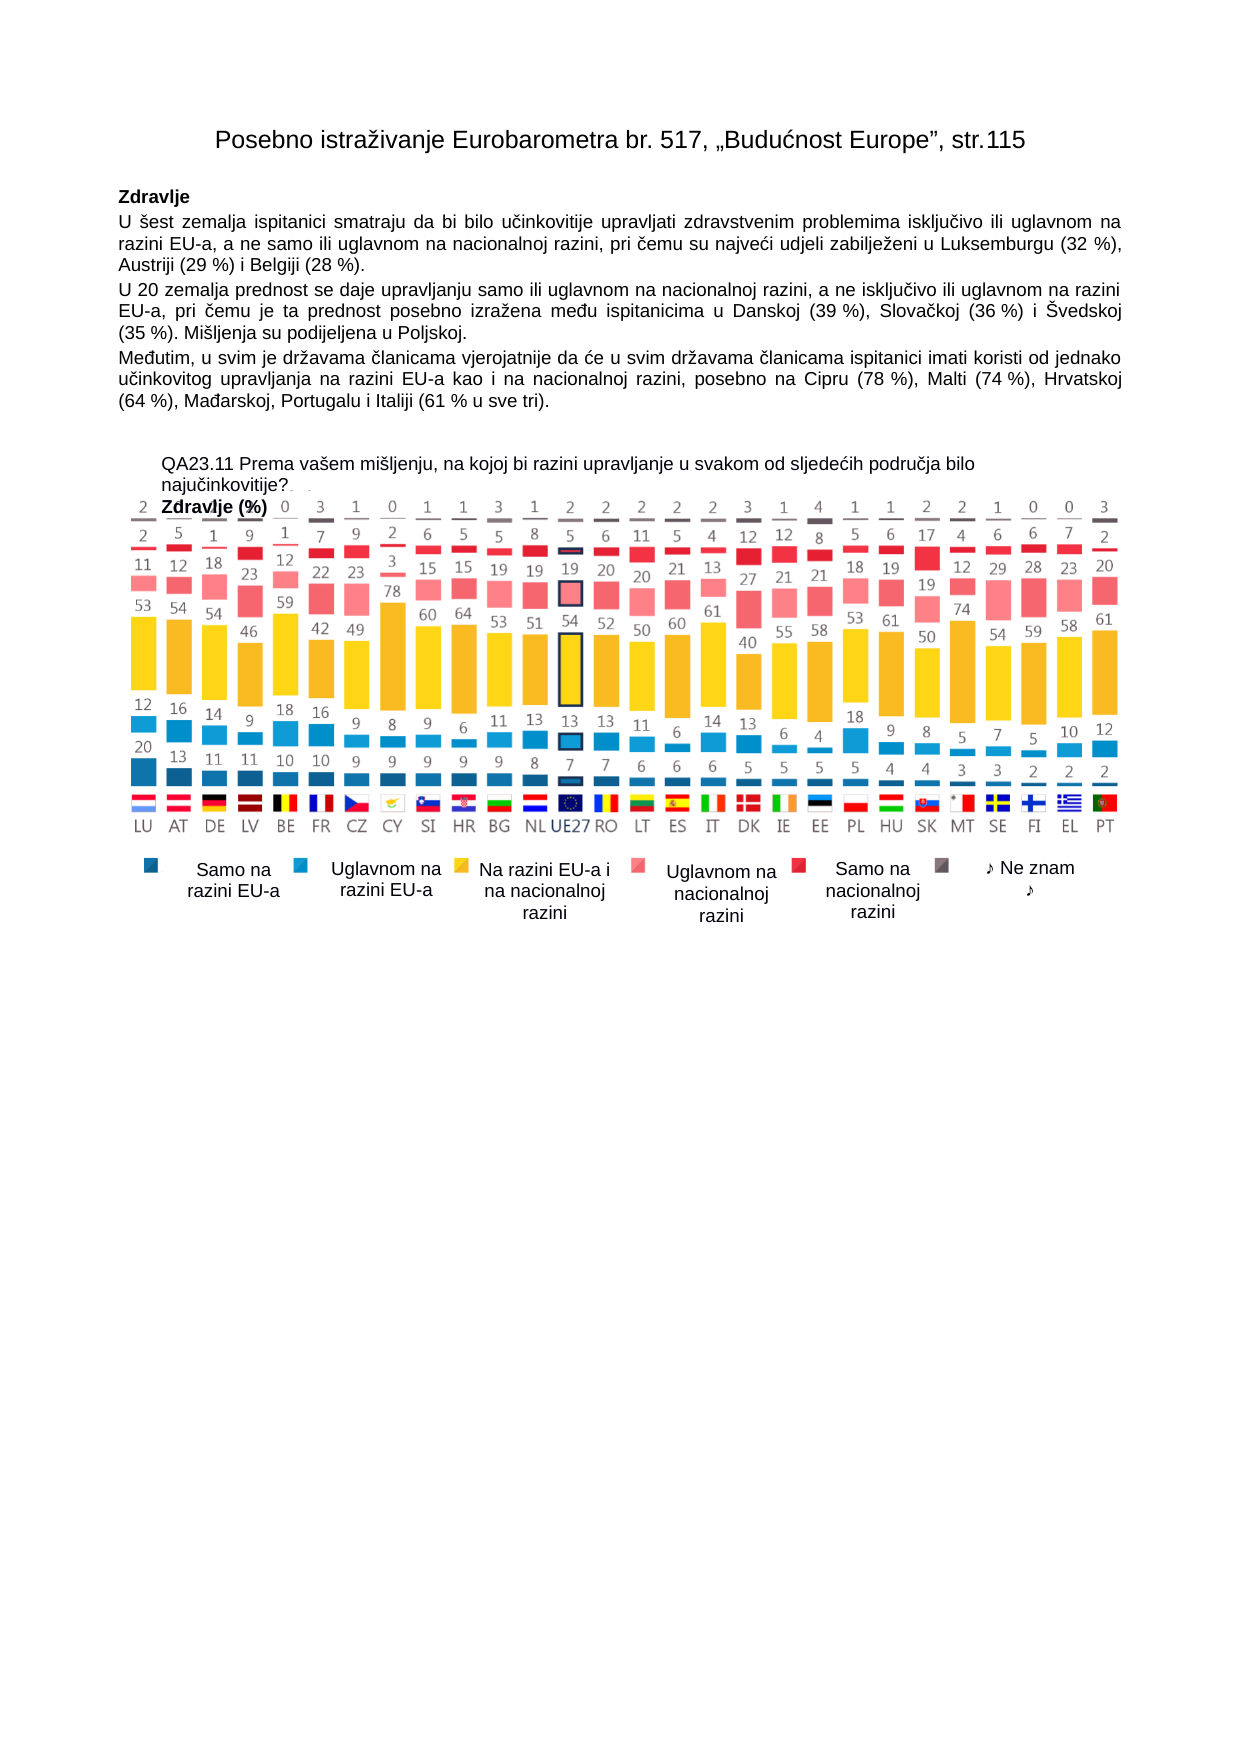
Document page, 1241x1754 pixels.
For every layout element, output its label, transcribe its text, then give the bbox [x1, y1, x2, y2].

picture [118, 490, 1122, 839]
text Međutim, u svim je državama članicama vjerojatnije da će u svim državama članicama ispitanici imati koristi od jednako učinkovitog upravljanja na razini EU-a kao i na nacionalnoj razini, posebno na Cipru (78 %), Malti (74 %), Hrvatskoj (64 %), Mađarskoj, Portugalu i Italiji (61 % u sve tri). [118, 347, 1122, 411]
text Zdravlje [118, 186, 1122, 208]
picture [136, 842, 950, 894]
text U šest zemalja ispitanici smatraju da bi bilo učinkovitije upravljati zdravstvenim problemima isključivo ili uglavnom na razini EU-a, a ne samo ili uglavnom na nacionalnoj razini, pri čemu su najveći udjeli zabilježeni u Luksemburgu (32 %), Austriji (29 %) i Belgiji (28 %). [118, 211, 1122, 276]
text U 20 zemalja prednost se daje upravljanju samo ili uglavnom na nacionalnoj razini, a ne isključivo ili uglavnom na razini EU-a, pri čemu je ta prednost posebno izražena među ispitanicima u Danskoj (39 %), Slovačkoj (36 %) i Švedskoj (35 %). Mišljenja su podijeljena u Poljskoj. [118, 279, 1122, 343]
